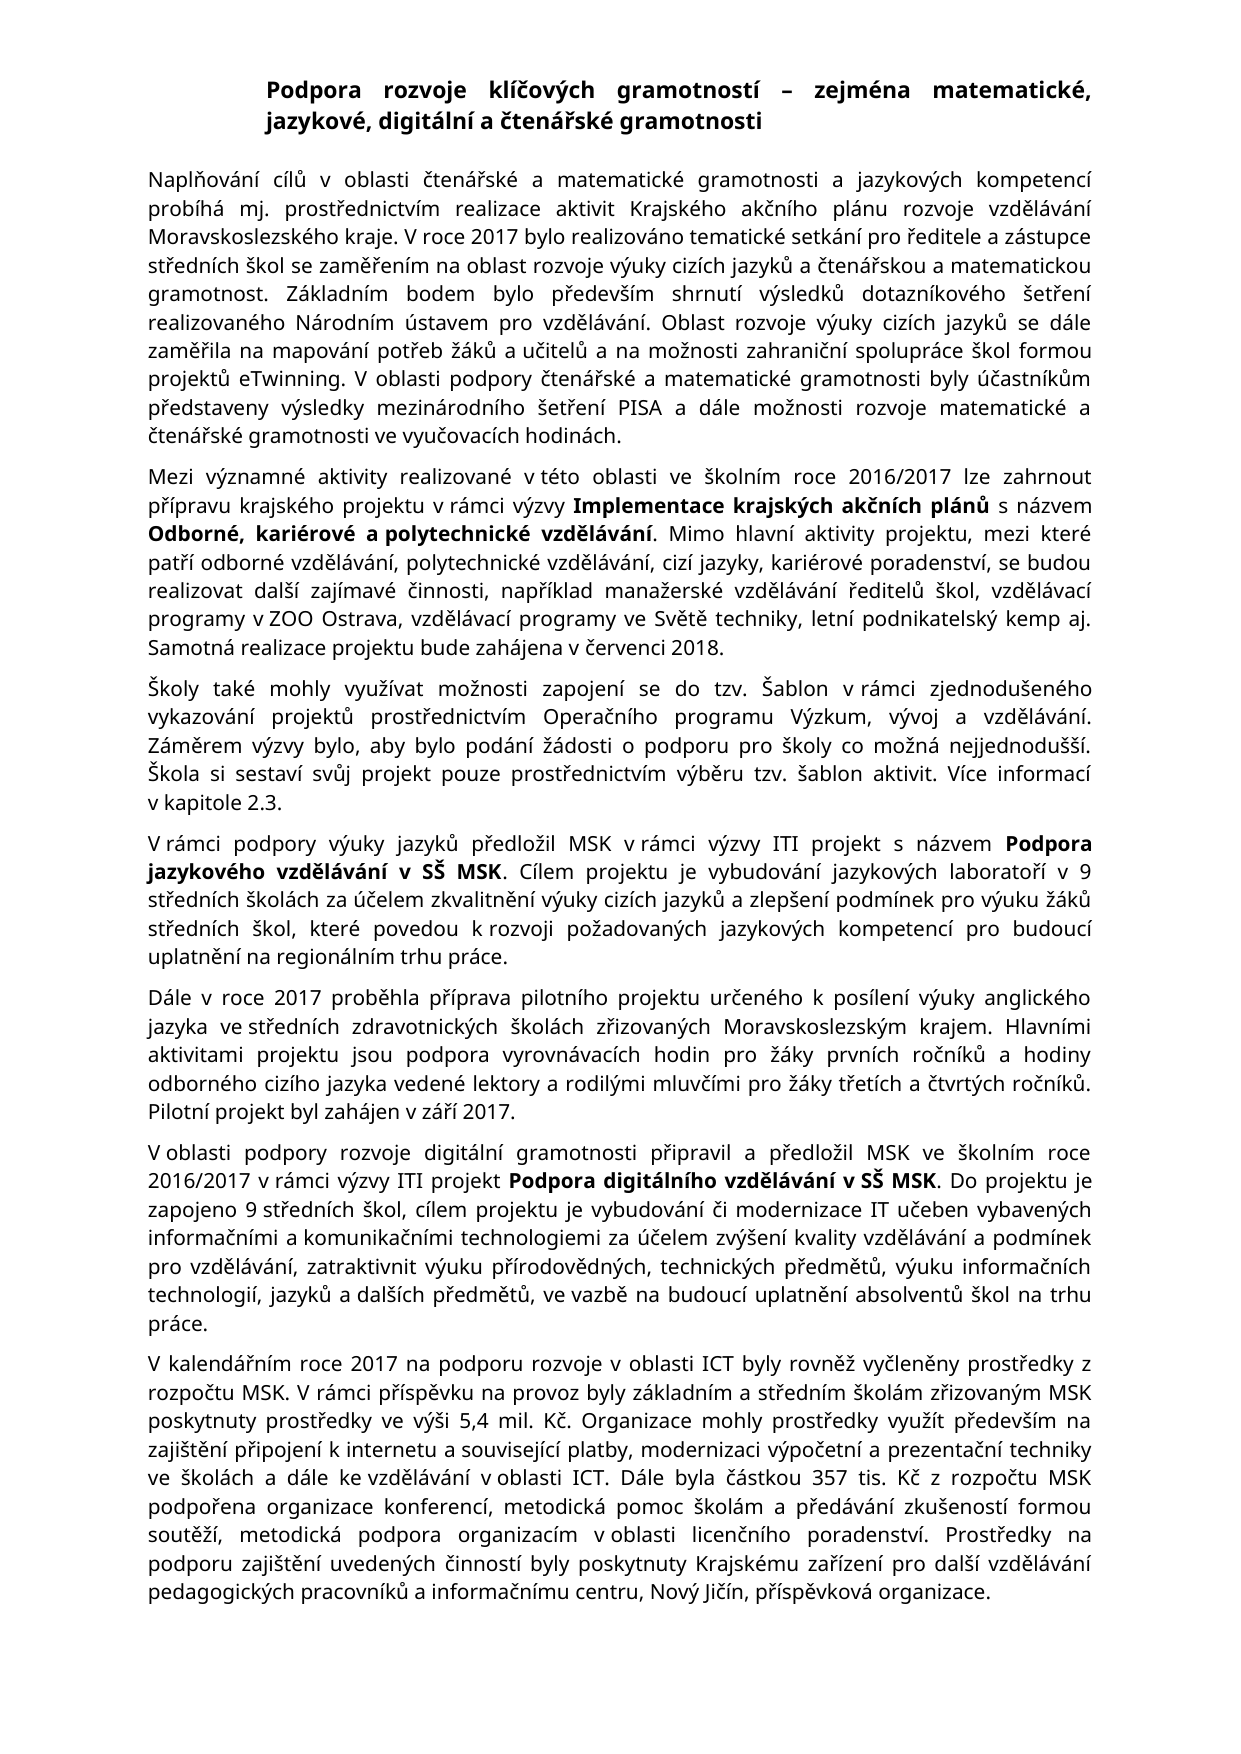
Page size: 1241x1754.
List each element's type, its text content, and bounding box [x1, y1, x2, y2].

text Školy také mohly využívat možnosti zapojení se do tzv. Šablon v rámci zjednodušeného vykazování projektů prostřednictvím Operačního programu Výzkum, vývoj a vzdělávání. Záměrem výzvy bylo, aby bylo podání žádosti o podporu pro školy co možná nejjednodušší. Škola si sestaví svůj projekt pouze prostřednictvím výběru tzv. šablon aktivit. Více informací v kapitole 2.3. [148, 674, 1092, 816]
text Naplňování cílů v oblasti čtenářské a matematické gramotnosti a jazykových kompetencí probíhá mj. prostřednictvím realizace aktivit Krajského akčního plánu rozvoje vzdělávání Moravskoslezského kraje. V roce 2017 bylo realizováno tematické setkání pro ředitele a zástupce středních škol se zaměřením na oblast rozvoje výuky cizích jazyků a čtenářskou a matematickou gramotnost. Základním bodem bylo především shrnutí výsledků dotazníkového šetření realizovaného Národním ústavem pro vzdělávání. Oblast rozvoje výuky cizích jazyků se dále zaměřila na mapování potřeb žáků a učitelů a na možnosti zahraniční spolupráce škol formou projektů eTwinning. V oblasti podpory čtenářské a matematické gramotnosti byly účastníkům představeny výsledky mezinárodního šetření PISA a dále možnosti rozvoje matematické a čtenářské gramotnosti ve vyučovacích hodinách. [148, 166, 1092, 450]
text Mezi významné aktivity realizované v této oblasti ve školním roce 2016/2017 lze zahrnout přípravu krajského projektu v rámci výzvy Implementace krajských akčních plánů s názvem Odborné, kariérové a polytechnické vzdělávání. Mimo hlavní aktivity projektu, mezi které patří odborné vzdělávání, polytechnické vzdělávání, cizí jazyky, kariérové poradenství, se budou realizovat další zajímavé činnosti, například manažerské vzdělávání ředitelů škol, vzdělávací programy v ZOO Ostrava, vzdělávací programy ve Světě techniky, letní podnikatelský kemp aj. Samotná realizace projektu bude zahájena v červenci 2018. [148, 462, 1092, 661]
text V rámci podpory výuky jazyků předložil MSK v rámci výzvy ITI projekt s názvem Podpora jazykového vzdělávání v SŠ MSK. Cílem projektu je vybudování jazykových laboratoří v 9 středních školách za účelem zkvalitnění výuky cizích jazyků a zlepšení podmínek pro výuku žáků středních škol, které povedou k rozvoji požadovaných jazykových kompetencí pro budoucí uplatnění na regionálním trhu práce. [148, 829, 1092, 971]
text V kalendářním roce 2017 na podporu rozvoje v oblasti ICT byly rovněž vyčleněny prostředky z rozpočtu MSK. V rámci příspěvku na provoz byly základním a středním školám zřizovaným MSK poskytnuty prostředky ve výši 5,4 mil. Kč. Organizace mohly prostředky využít především na zajištění připojení k internetu a související platby, modernizaci výpočetní a prezentační techniky ve školách a dále ke vzdělávání v oblasti ICT. Dále byla částkou 357 tis. Kč z rozpočtu MSK podpořena organizace konferencí, metodická pomoc školám a předávání zkušeností formou soutěží, metodická podpora organizacím v oblasti licenčního poradenství. Prostředky na podporu zajištění uvedených činností byly poskytnuty Krajskému zařízení pro další vzdělávání pedagogických pracovníků a informačnímu centru, Nový Jičín, příspěvková organizace. [148, 1349, 1092, 1606]
text Dále v roce 2017 proběhla příprava pilotního projektu určeného k posílení výuky anglického jazyka ve středních zdravotnických školách zřizovaných Moravskoslezským krajem. Hlavními aktivitami projektu jsou podpora vyrovnávacích hodin pro žáky prvních ročníků a hodiny odborného cizího jazyka vedené lektory a rodilými mluvčími pro žáky třetích a čtvrtých ročníků. Pilotní projekt byl zahájen v září 2017. [148, 983, 1092, 1126]
subtitle Podpora rozvoje klíčových gramotností – zejména matematické, jazykové, digitální a čtenářské gramotnosti [149, 74, 1092, 136]
text V oblasti podpory rozvoje digitální gramotnosti připravil a předložil MSK ve školním roce 2016/2017 v rámci výzvy ITI projekt Podpora digitálního vzdělávání v SŠ MSK. Do projektu je zapojeno 9 středních škol, cílem projektu je vybudování či modernizace IT učeben vybavených informačními a komunikačními technologiemi za účelem zvýšení kvality vzdělávání a podmínek pro vzdělávání, zatraktivnit výuku přírodovědných, technických předmětů, výuku informačních technologií, jazyků a dalších předmětů, ve vazbě na budoucí uplatnění absolventů škol na trhu práce. [148, 1138, 1092, 1337]
